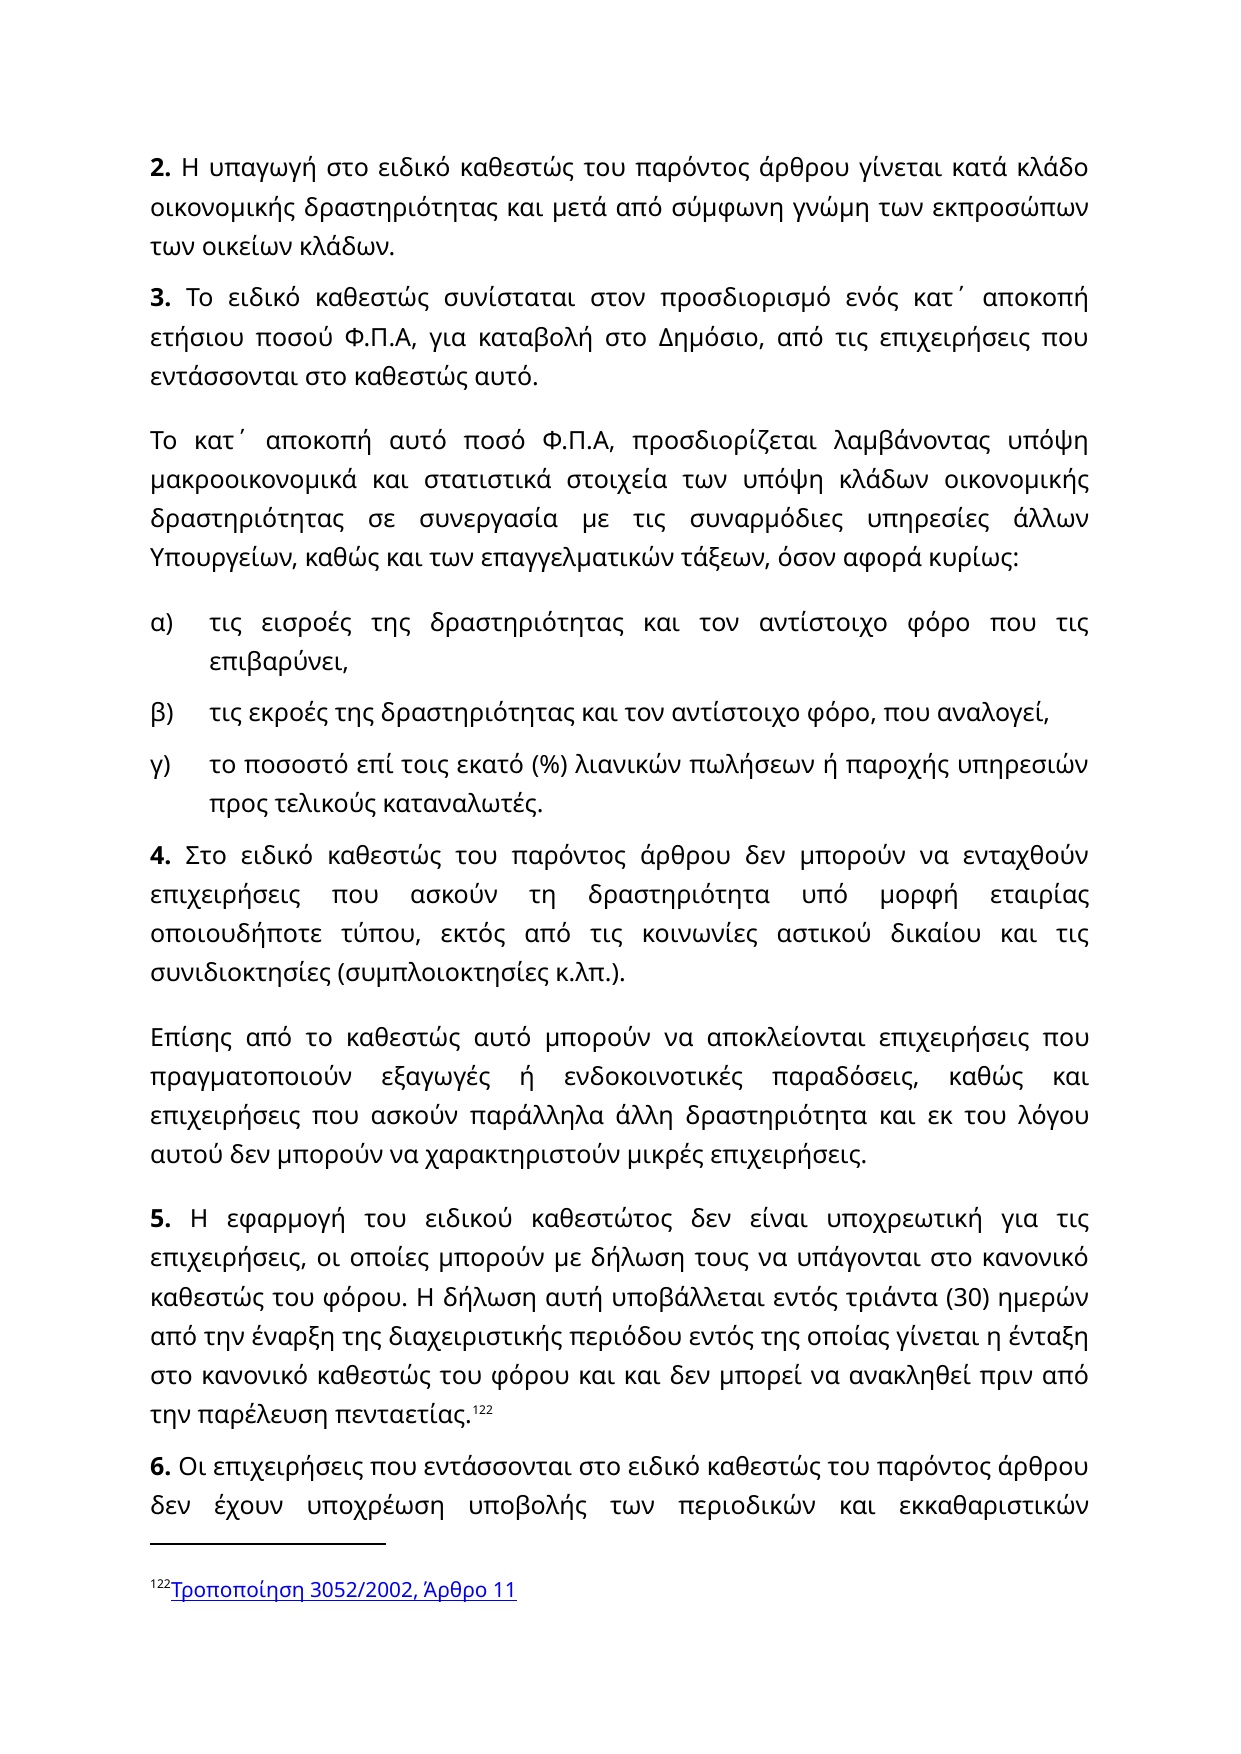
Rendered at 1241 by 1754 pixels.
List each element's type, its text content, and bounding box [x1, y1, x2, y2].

text 5. Η εφαρμογή του ειδικού καθεστώτος δεν είναι υποχρεωτική για τις επιχειρήσεις, οι οποίες μπορούν με δήλωση τους να υπάγονται στο κανονικό καθεστώς του φόρου. Η δήλωση αυτή υποβάλλεται εντός τριάντα (30) ημερών από την έναρξη της διαχειριστικής περιόδου εντός της οποίας γίνεται η ένταξη στο κανονικό καθεστώς του φόρου και και δεν μπορεί να ανακληθεί πριν από την παρέλευση πενταετίας. [150, 1201, 1090, 1431]
text Επίσης από το καθεστώς αυτό μπορούν να αποκλείονται επιχειρήσεις που πραγματοποιούν εξαγωγές ή ενδοκοινοτικές παραδόσεις, καθώς και επιχειρήσεις που ασκούν παράλληλα άλλη δραστηριότητα και εκ του λόγου αυτού δεν μπορούν να χαρακτηριστούν μικρές επιχειρήσεις. [150, 1019, 1090, 1171]
list β) τις εκροές της δραστηριότητας και τον αντίστοιχο φόρο, που αναλογεί, [150, 695, 1090, 729]
text Τροποποίηση 3052/2002, Άρθρο 11 [150, 1576, 1090, 1604]
list α) τις εισροές της δραστηριότητας και τον αντίστοιχο φόρο που τις επιβαρύνει, [150, 604, 1090, 677]
text Το κατ΄ αποκοπή αυτό ποσό Φ.Π.Α, προσδιορίζεται λαμβάνοντας υπόψη μακροοικονομικά και στατιστικά στοιχεία των υπόψη κλάδων οικονομικής δραστηριότητας σε συνεργασία με τις συναρμόδιες υπηρεσίες άλλων Υπουργείων, καθώς και των επαγγελματικών τάξεων, όσον αφορά κυρίως: [150, 422, 1090, 574]
text 6. Οι επιχειρήσεις που εντάσσονται στο ειδικό καθεστώς του παρόντος άρθρου δεν έχουν υποχρέωση υποβολής των περιοδικών και εκκαθαριστικών [150, 1448, 1090, 1522]
text 4. Στο ειδικό καθεστώς του παρόντος άρθρου δεν μπορούν να ενταχθούν επιχειρήσεις που ασκούν τη δραστηριότητα υπό μορφή εταιρίας οποιουδήποτε τύπου, εκτός από τις κοινωνίες αστικού δικαίου και τις συνιδιοκτησίες (συμπλοιοκτησίες κ.λπ.). [150, 837, 1090, 989]
list γ) το ποσοστό επί τοις εκατό (%) λιανικών πωλήσεων ή παροχής υπηρεσιών προς τελικούς καταναλωτές. [150, 747, 1090, 820]
text 2. Η υπαγωγή στο ειδικό καθεστώς του παρόντος άρθρου γίνεται κατά κλάδο οικονομικής δραστηριότητας και μετά από σύμφωνη γνώμη των εκπροσώπων των οικείων κλάδων. [150, 150, 1090, 262]
text 3. Το ειδικό καθεστώς συνίσταται στον προσδιορισμό ενός κατ΄ αποκοπή ετήσιου ποσού Φ.Π.Α, για καταβολή στο Δημόσιο, από τις επιχειρήσεις που εντάσσονται στο καθεστώς αυτό. [150, 280, 1090, 392]
